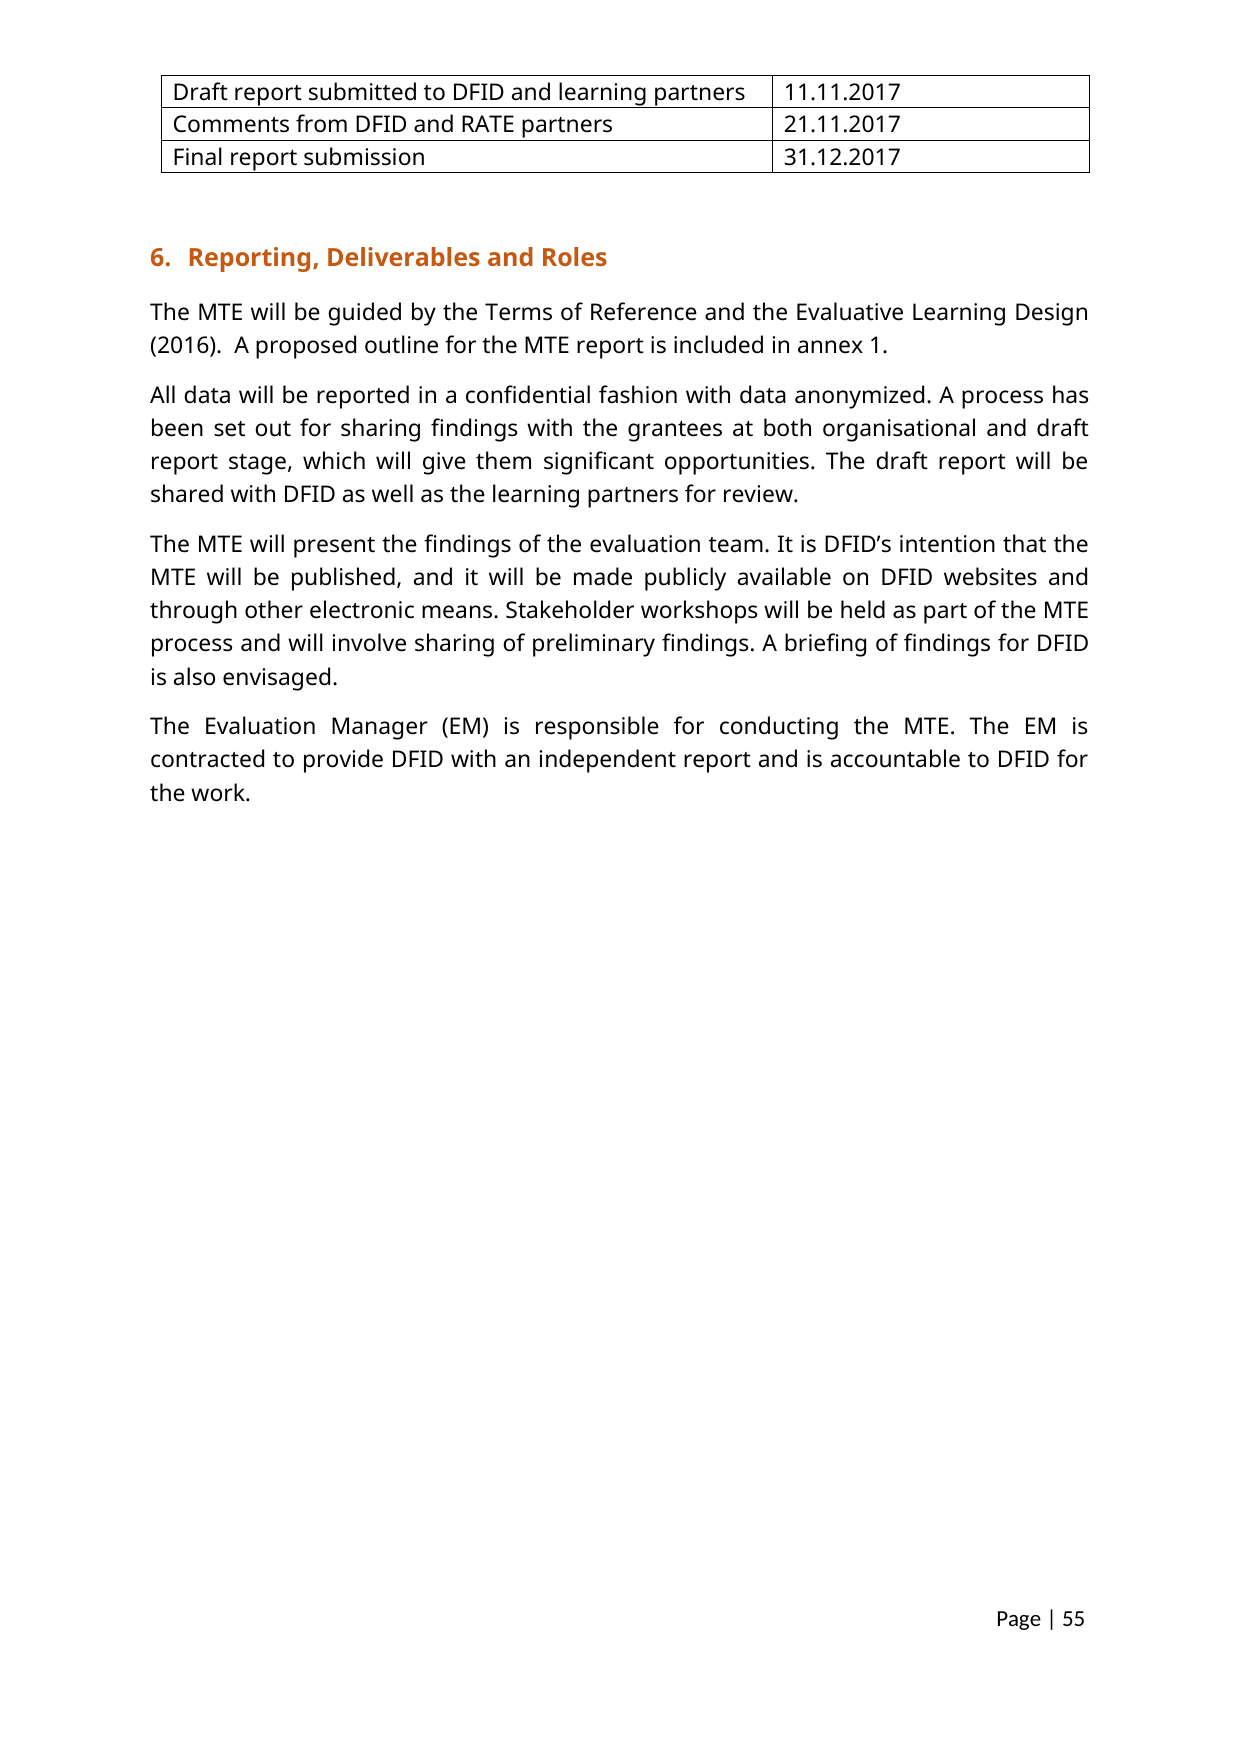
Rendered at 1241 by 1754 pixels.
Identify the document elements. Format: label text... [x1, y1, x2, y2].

text All data will be reported in a confidential fashion with data anonymized. A process has been set out for sharing findings with the grantees at both organisational and draft report stage, which will give them significant opportunities. The draft report will be shared with DFID as well as the learning partners for review. [150, 379, 1090, 509]
text The MTE will present the findings of the evaluation team. It is DFID’s intention that the MTE will be published, and it will be made publicly available on DFID websites and through other electronic means. Stakeholder workshops will be held as part of the MTE process and will involve sharing of preliminary findings. A briefing of findings for DFID is also envisaged. [150, 528, 1090, 692]
subtitle Reporting, Deliverables and Roles [150, 240, 1090, 274]
table_cell Draft report submitted to DFID and learning partners [162, 76, 772, 107]
table_cell Comments from DFID and RATE partners [162, 108, 772, 139]
table_cell 21.11.2017 [773, 108, 1089, 139]
table_cell 11.11.2017 [773, 76, 1089, 107]
text The MTE will be guided by the Terms of Reference and the Evaluative Learning Design (2016). A proposed outline for the MTE report is included in annex 1. [150, 296, 1090, 360]
table_cell Final report submission [162, 141, 772, 172]
table_cell 31.12.2017 [773, 141, 1089, 172]
text The Evaluation Manager (EM) is responsible for conducting the MTE. The EM is contracted to provide DFID with an independent report and is accountable to DFID for the work. [150, 710, 1090, 808]
